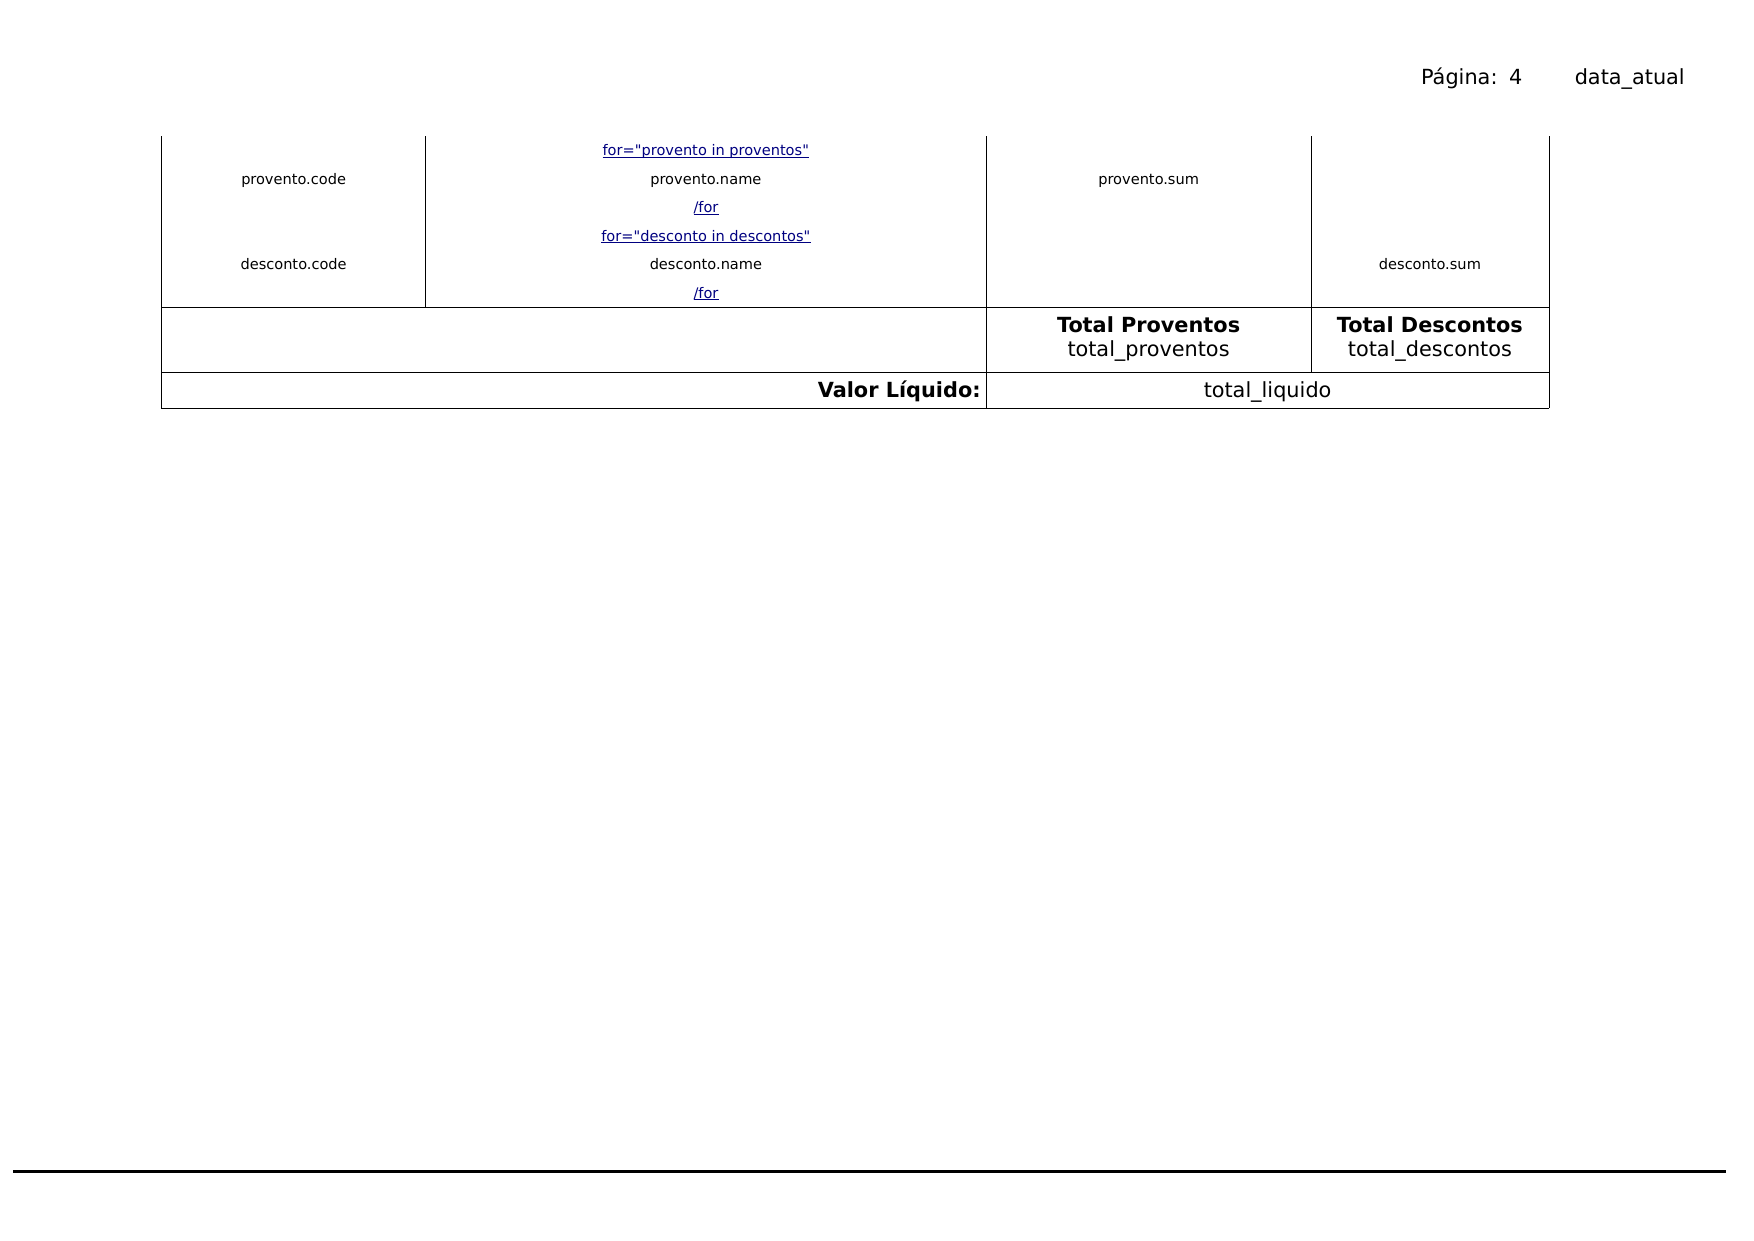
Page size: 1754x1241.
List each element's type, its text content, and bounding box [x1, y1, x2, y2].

table_cell [162, 194, 425, 222]
table_cell [162, 308, 986, 372]
table_cell provento.sum [987, 165, 1311, 193]
table_cell Total Proventos total_proventos [987, 308, 1311, 372]
table_cell [1312, 222, 1549, 250]
table_cell [1312, 165, 1549, 193]
table_cell desconto.name [426, 250, 986, 279]
table_cell Total Descontos total_descontos [1312, 308, 1549, 372]
table_cell [987, 222, 1311, 250]
table_cell [1312, 194, 1549, 222]
table_cell [162, 136, 425, 165]
table_cell provento.name [426, 165, 986, 193]
table_cell total_liquido [987, 373, 1549, 408]
table_cell [1312, 136, 1549, 165]
table_cell [987, 279, 1311, 307]
table_cell [1312, 279, 1549, 307]
table_cell [162, 279, 425, 307]
table_cell [987, 250, 1311, 279]
table_cell [987, 136, 1311, 165]
table_cell [987, 194, 1311, 222]
table_cell for="desconto in descontos" [426, 222, 986, 250]
table_cell desconto.code [162, 250, 425, 279]
table_cell provento.code [162, 165, 425, 193]
table_cell /for [426, 194, 986, 222]
table_cell desconto.sum [1312, 250, 1549, 279]
table_cell /for [426, 279, 986, 307]
table_cell for="provento in proventos" [426, 136, 986, 165]
table_cell Valor Líquido: [162, 373, 986, 408]
table_cell [162, 222, 425, 250]
